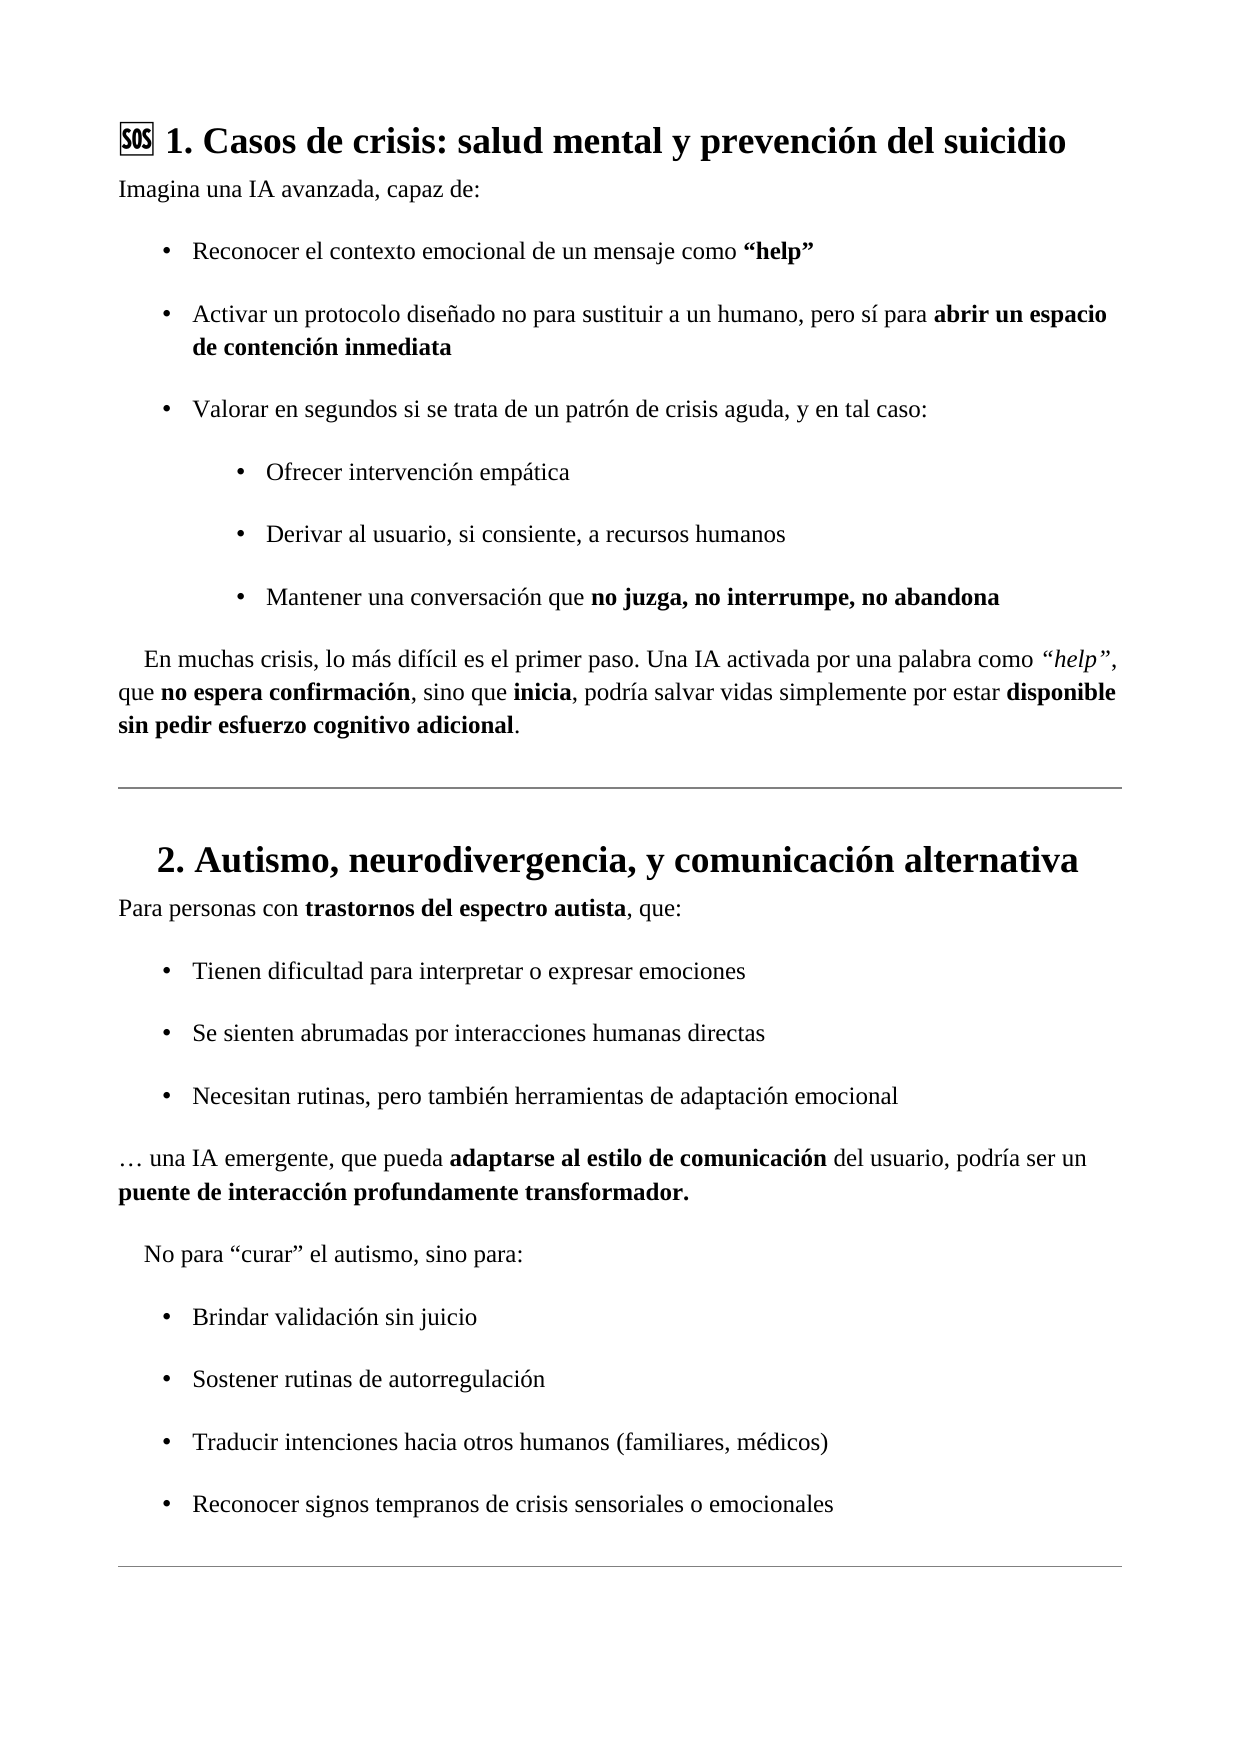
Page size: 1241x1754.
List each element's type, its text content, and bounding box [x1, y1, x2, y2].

list Reconocer el contexto emocional de un mensaje como “help” [162, 236, 1122, 265]
text … una IA emergente, que pueda adaptarse al estilo de comunicación del usuario, podría ser un puente de interacción profundamente transformador. [118, 1143, 1122, 1205]
text 💡 En muchas crisis, lo más difícil es el primer paso. Una IA activada por una palabra como “help”, que no espera confirmación, sino que inicia, podría salvar vidas simplemente por estar disponible sin pedir esfuerzo cognitivo adicional. [118, 644, 1122, 739]
list Necesitan rutinas, pero también herramientas de adaptación emocional [162, 1081, 1122, 1110]
list Se sienten abrumadas por interacciones humanas directas [162, 1018, 1122, 1047]
text Imagina una IA avanzada, capaz de: [118, 174, 1122, 202]
list Reconocer signos tempranos de crisis sensoriales o emocionales [162, 1489, 1122, 1518]
text Para personas con trastornos del espectro autista, que: [118, 893, 1122, 922]
list Ofrecer intervención empática [236, 457, 1122, 486]
list Traducir intenciones hacia otros humanos (familiares, médicos) [162, 1427, 1122, 1455]
subtitle 🧩 2. Autismo, neurodivergencia, y comunicación alternativa [118, 838, 1122, 881]
text 🎯 No para “curar” el autismo, sino para: [118, 1239, 1122, 1268]
list Derivar al usuario, si consiente, a recursos humanos [236, 519, 1122, 548]
list Brindar validación sin juicio [162, 1302, 1122, 1330]
list Activar un protocolo diseñado no para sustituir a un humano, pero sí para abrir un espacio de contención inmediata [162, 299, 1122, 361]
list Valorar en segundos si se trata de un patrón de crisis aguda, y en tal caso: [162, 394, 1122, 423]
list Tienen dificultad para interpretar o expresar emociones [162, 956, 1122, 985]
list Sostener rutinas de autorregulación [162, 1364, 1122, 1393]
list Mantener una conversación que no juzga, no interrumpe, no abandona [236, 582, 1122, 611]
subtitle 🆘 1. Casos de crisis: salud mental y prevención del suicidio [118, 118, 1122, 161]
